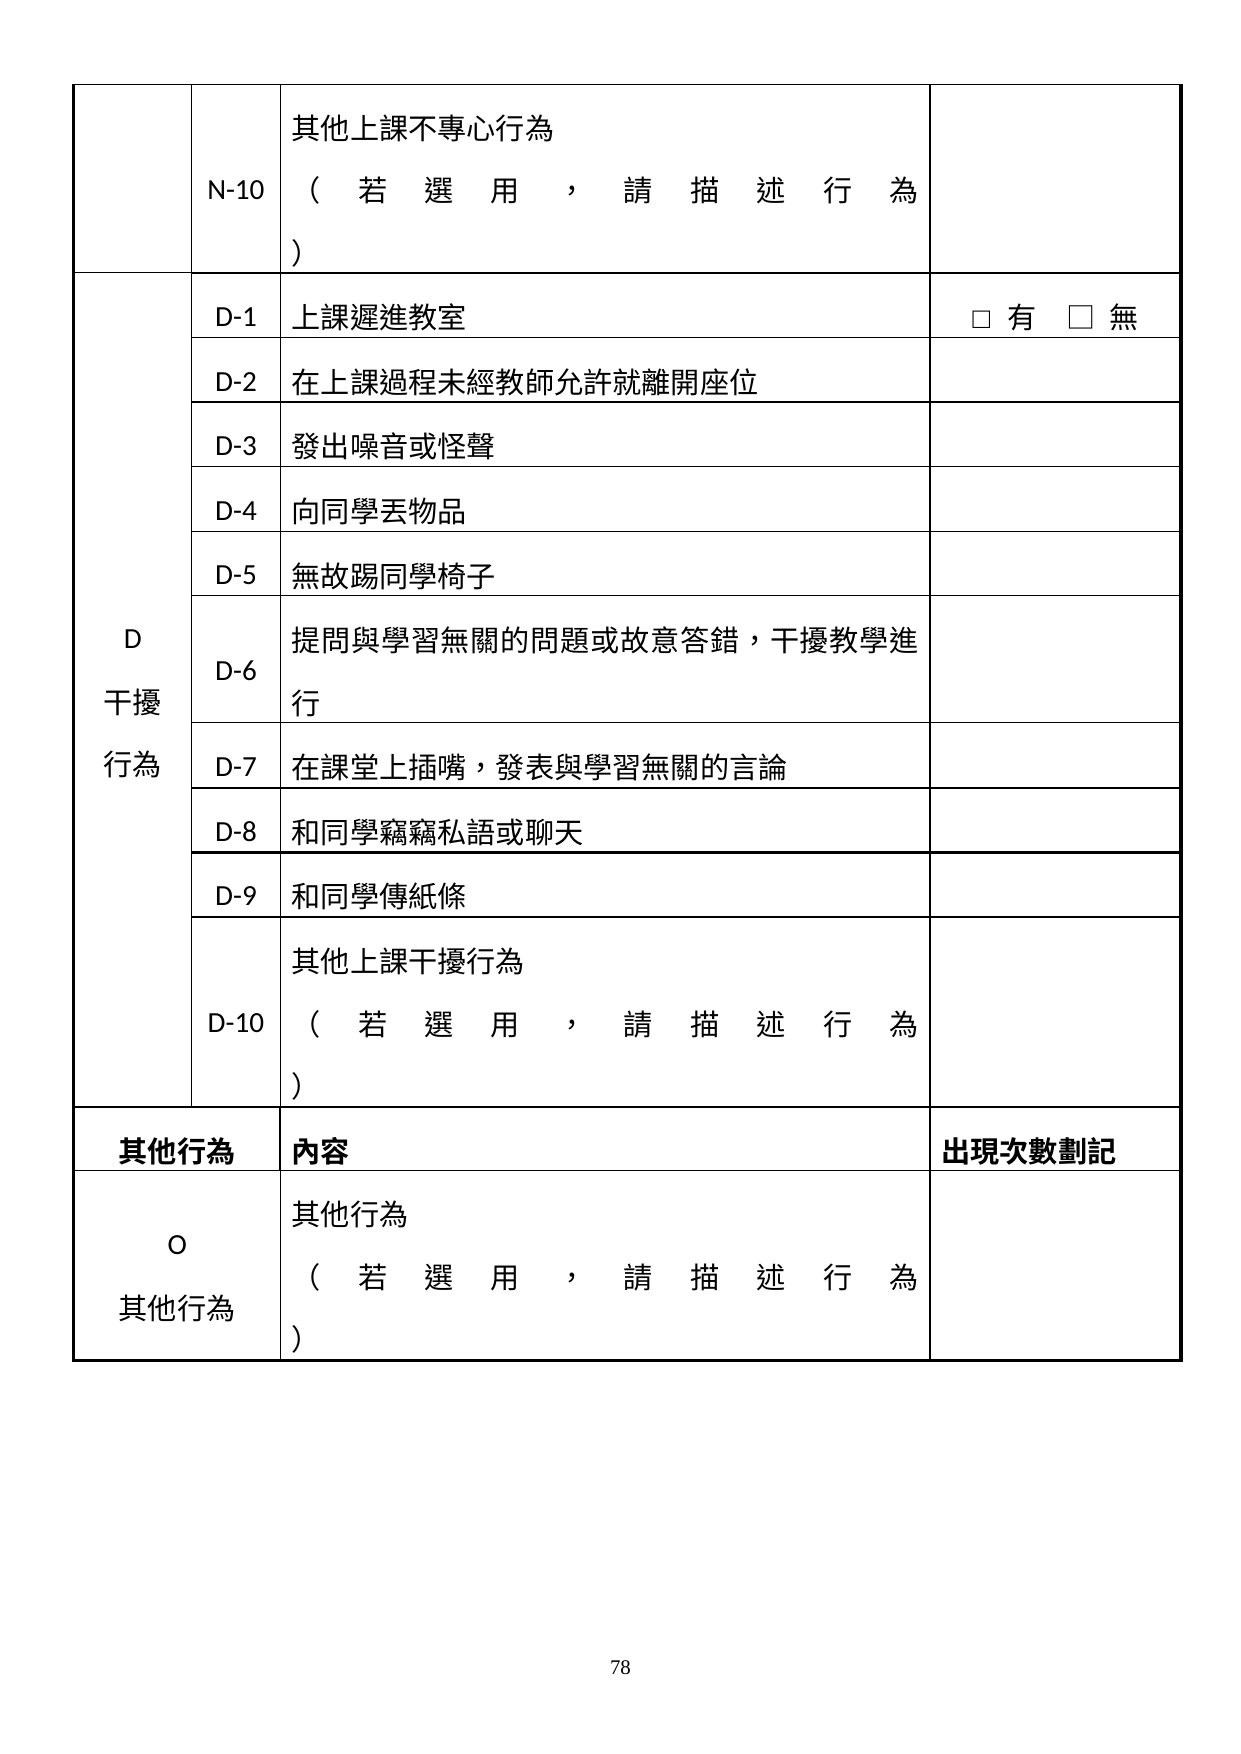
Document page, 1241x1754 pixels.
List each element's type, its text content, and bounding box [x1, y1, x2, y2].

table_cell 其他行為 （若選用，請描述行為 ） [281, 1171, 929, 1359]
table_cell D-10 [192, 918, 280, 1106]
table_cell D-1 [192, 274, 280, 337]
table_cell [931, 1171, 1179, 1359]
table_cell [931, 85, 1179, 272]
table_cell [931, 723, 1179, 787]
table_cell 無故踢同學椅子 [281, 532, 929, 595]
table_cell [931, 918, 1179, 1106]
table_cell [931, 338, 1179, 401]
table_cell D-2 [192, 338, 280, 401]
table_cell 其他上課不專心行為 （若選用，請描述行為 ） [281, 85, 929, 272]
table_cell 上課遲進教室 [281, 274, 929, 337]
table_cell [931, 467, 1179, 531]
table_cell 和同學竊竊私語或聊天 [281, 789, 929, 851]
table_cell 內容 [281, 1108, 929, 1170]
table_cell 提問與學習無關的問題或故意答錯，干擾教學進行 [281, 596, 929, 722]
table_cell D-9 [192, 854, 280, 916]
table_cell [931, 789, 1179, 851]
table_cell [931, 854, 1179, 916]
table_cell [931, 532, 1179, 595]
table_cell 向同學丟物品 [281, 467, 929, 531]
table_cell D-6 [192, 596, 280, 722]
table_cell D-7 [192, 723, 280, 787]
table_cell D-8 [192, 789, 280, 851]
table_cell [931, 403, 1179, 466]
table_cell O 其他行為 [75, 1171, 280, 1359]
table_cell [75, 85, 191, 272]
table_cell D-3 [192, 403, 280, 466]
table_cell D 干擾 行為 [75, 273, 191, 1106]
table_cell D-4 [192, 467, 280, 531]
table_cell 在上課過程未經教師允許就離開座位 [281, 338, 929, 401]
table_cell [931, 596, 1179, 722]
table_cell □ 有 □ 無 [931, 274, 1179, 337]
table_cell D-5 [192, 532, 280, 595]
table_cell 出現次數劃記 [931, 1108, 1179, 1170]
table_cell 其他上課干擾行為 （若選用，請描述行為 ） [281, 918, 929, 1106]
table_cell 和同學傳紙條 [281, 854, 929, 916]
table_cell 發出噪音或怪聲 [281, 403, 929, 466]
table_cell 在課堂上插嘴，發表與學習無關的言論 [281, 723, 929, 787]
table_cell 其他行為 [75, 1108, 279, 1170]
table_cell N-10 [192, 85, 280, 272]
